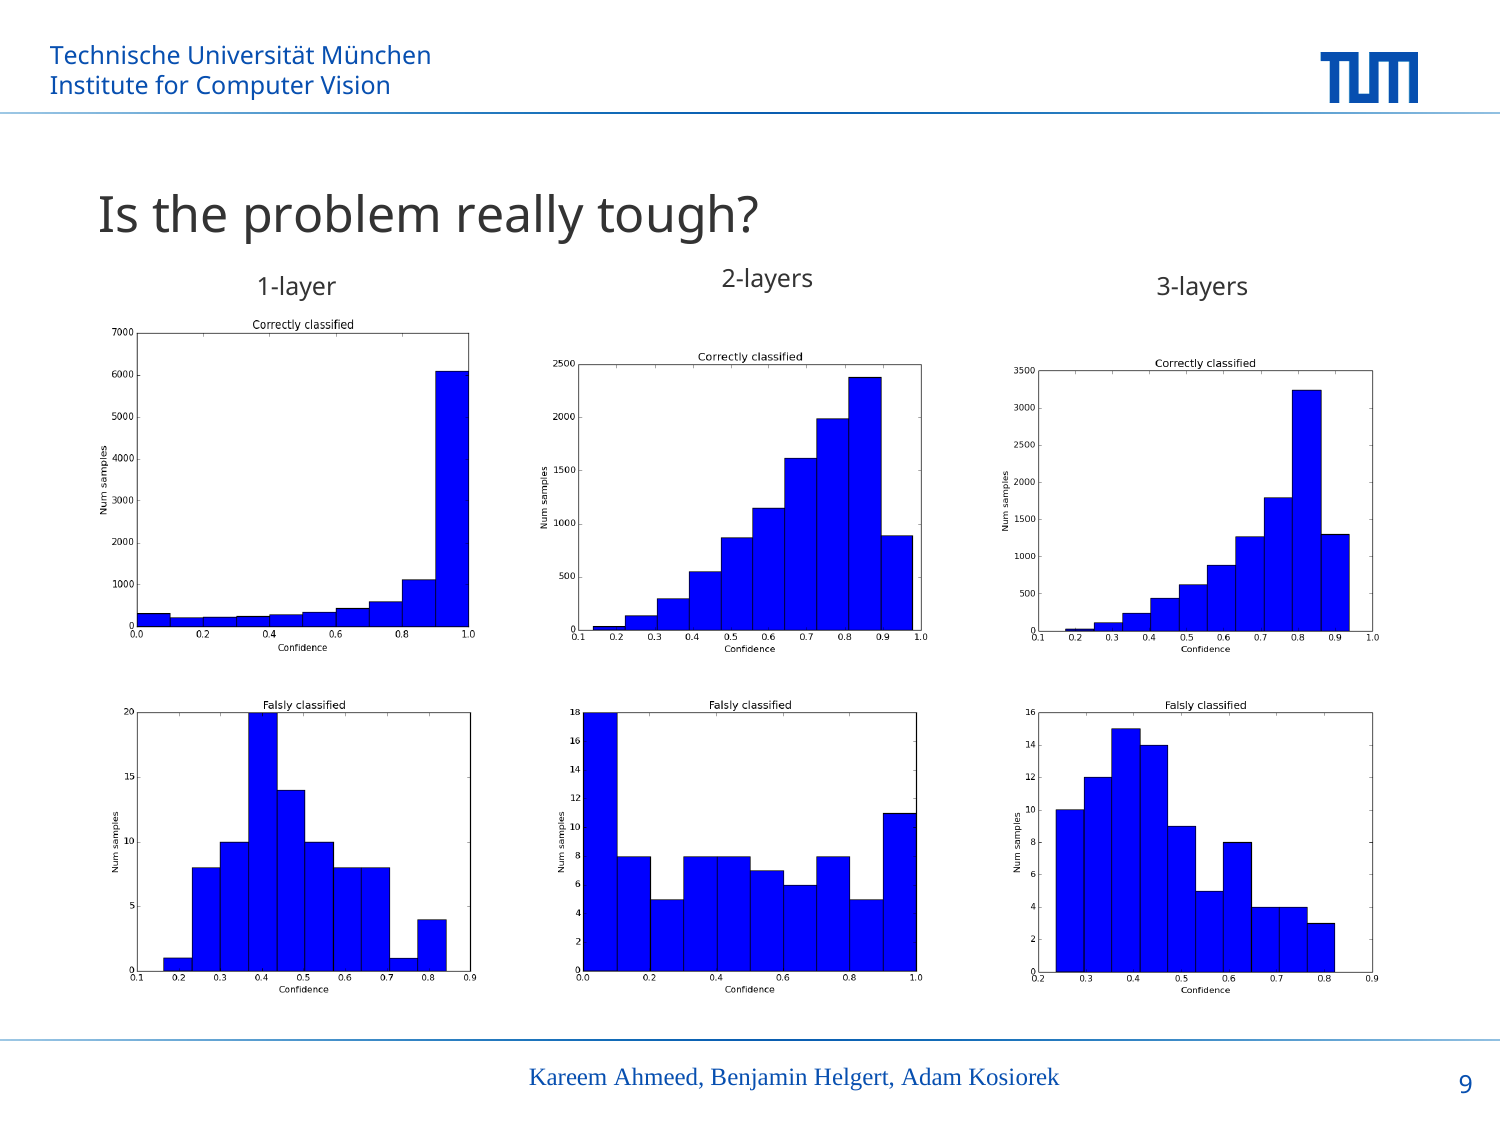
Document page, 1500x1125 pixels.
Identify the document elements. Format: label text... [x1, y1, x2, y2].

list 1-layer [120, 262, 391, 331]
list 3-layers [1020, 262, 1291, 330]
list 2-layers [585, 254, 856, 323]
picture [0, 0, 1500, 1125]
title Is the problem really tough? [83, 149, 1417, 250]
